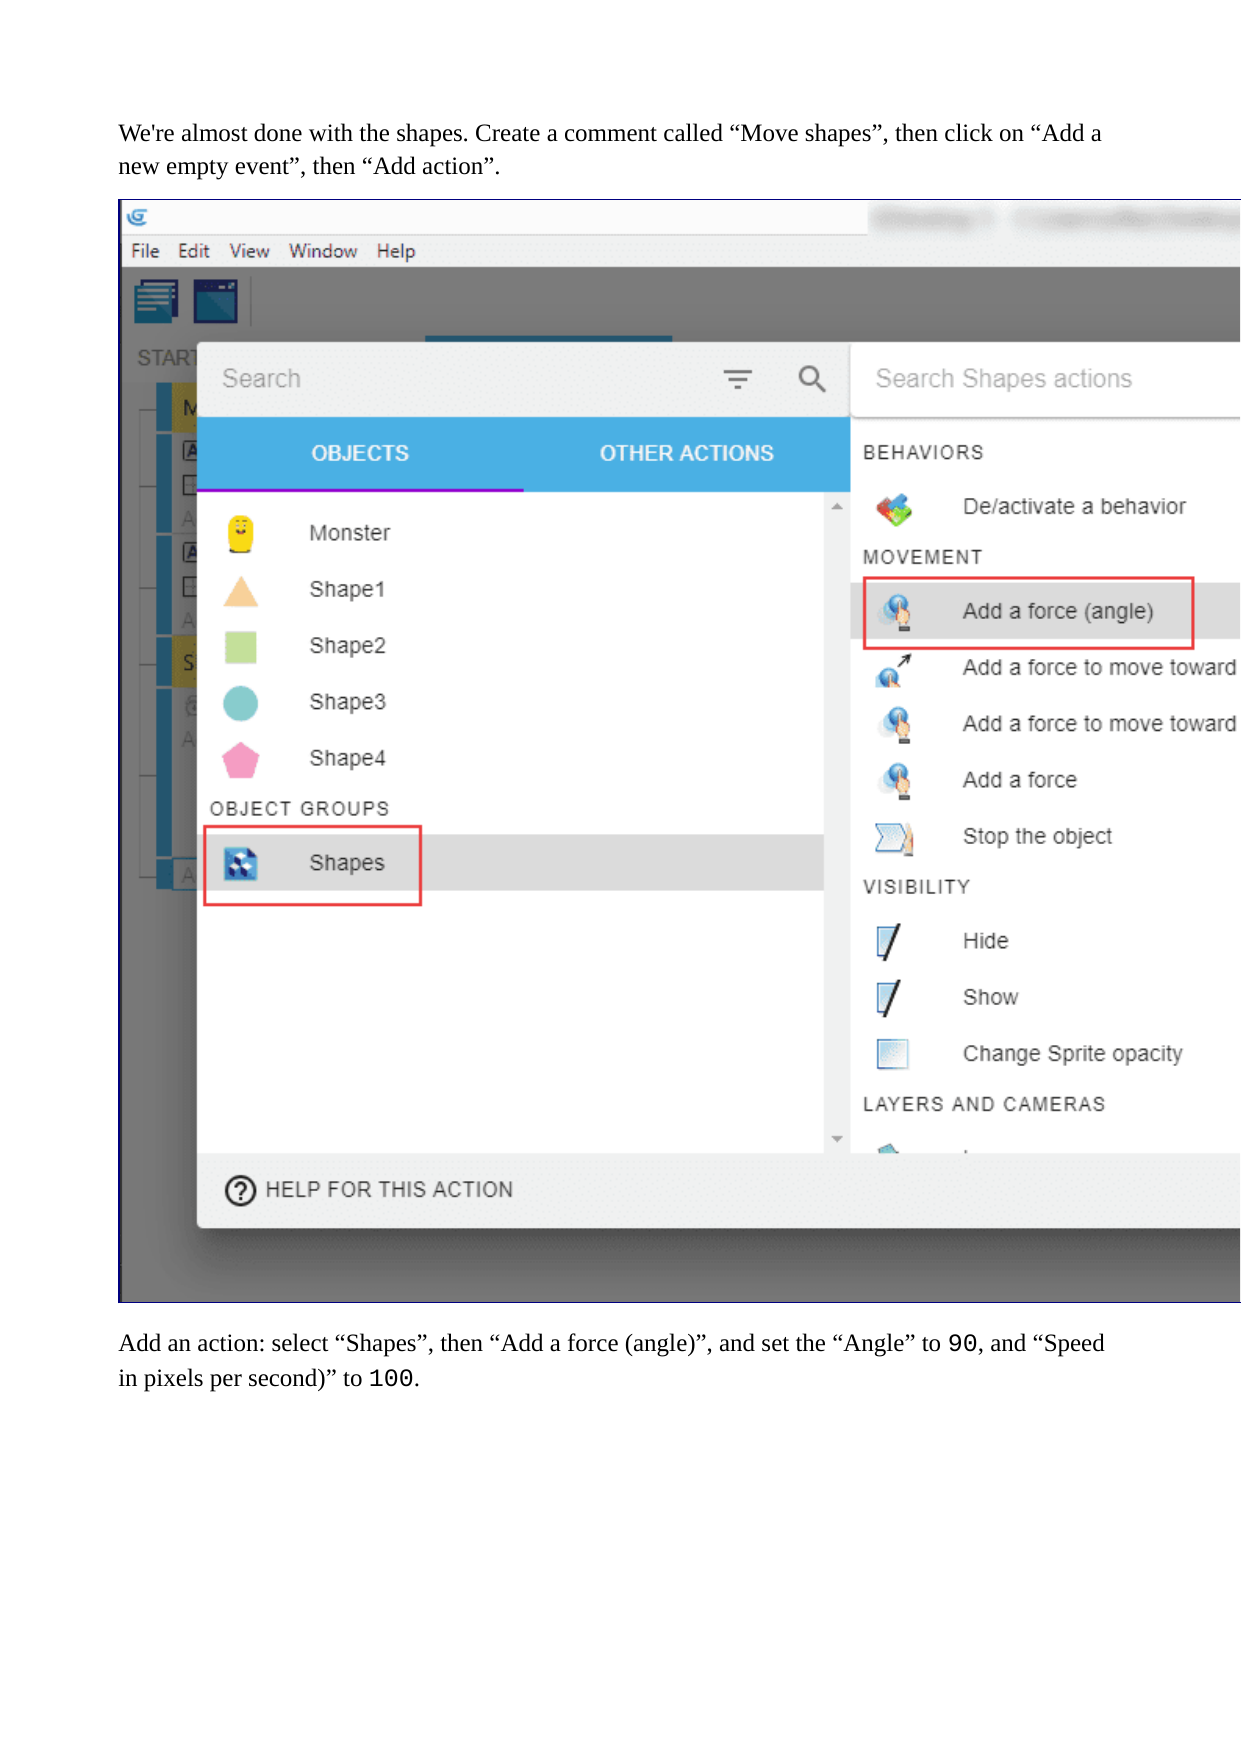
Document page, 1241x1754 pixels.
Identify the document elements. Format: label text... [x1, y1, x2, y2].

picture [120, 200, 1241, 1302]
text Add an action: select “Shapes”, then “Add a force (angle)”, and set the “Angle” to 90, and “Speed in pixels per second)” to 100. [118, 1328, 1122, 1394]
text We're almost done with the shapes. Create a comment called “Move shapes”, then click on “Add a new empty event”, then “Add action”. [118, 118, 1122, 180]
